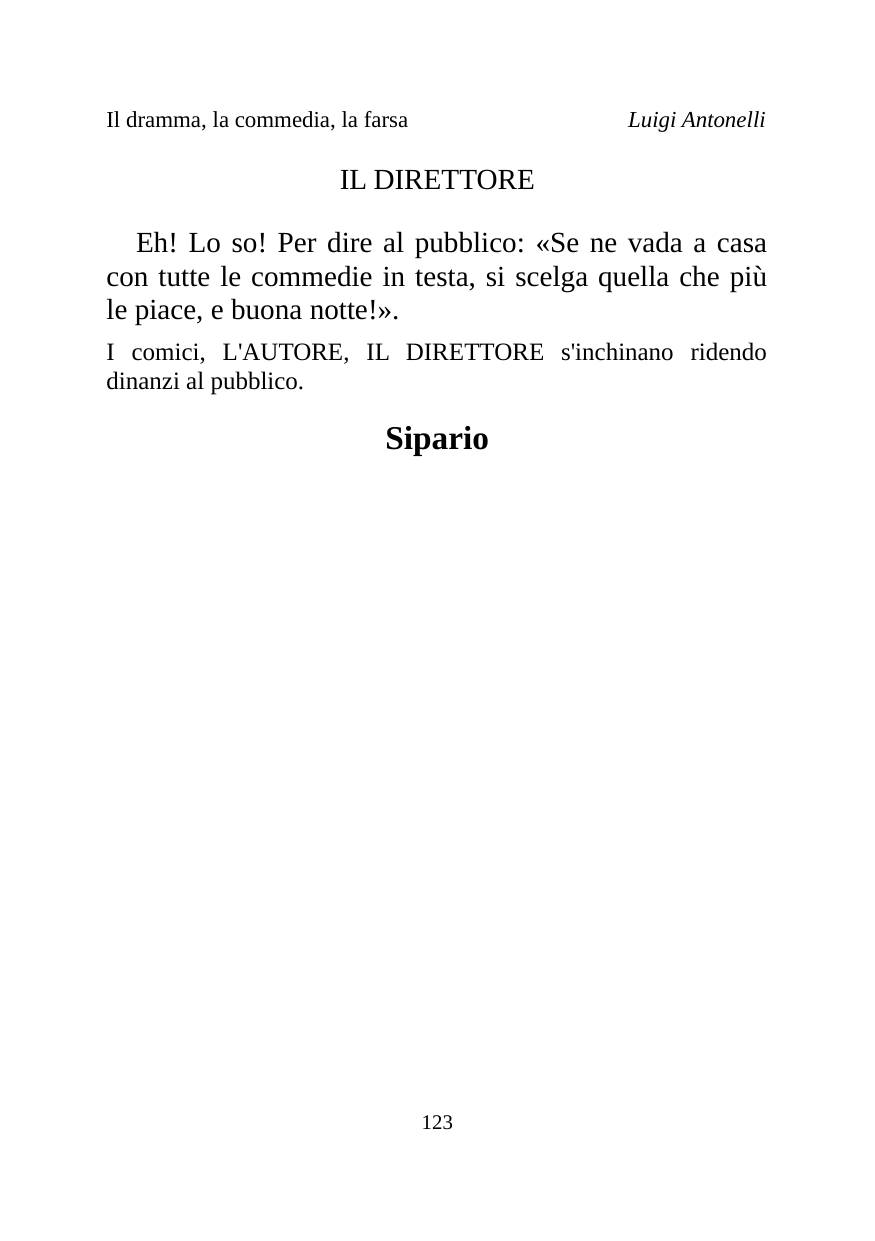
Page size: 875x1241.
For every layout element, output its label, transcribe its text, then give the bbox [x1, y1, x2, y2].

text Eh! Lo so! Per dire al pubblico: «Se ne vada a casa con tutte le commedie in testa, si scelga quella che più le piace, e buona notte!». [106, 225, 768, 326]
text I comici, L'AUTORE, IL DIRETTORE s'inchinano ridendo dinanzi al pubblico. [106, 337, 768, 395]
text Sipario [106, 418, 768, 457]
text IL DIRETTORE [106, 162, 768, 196]
